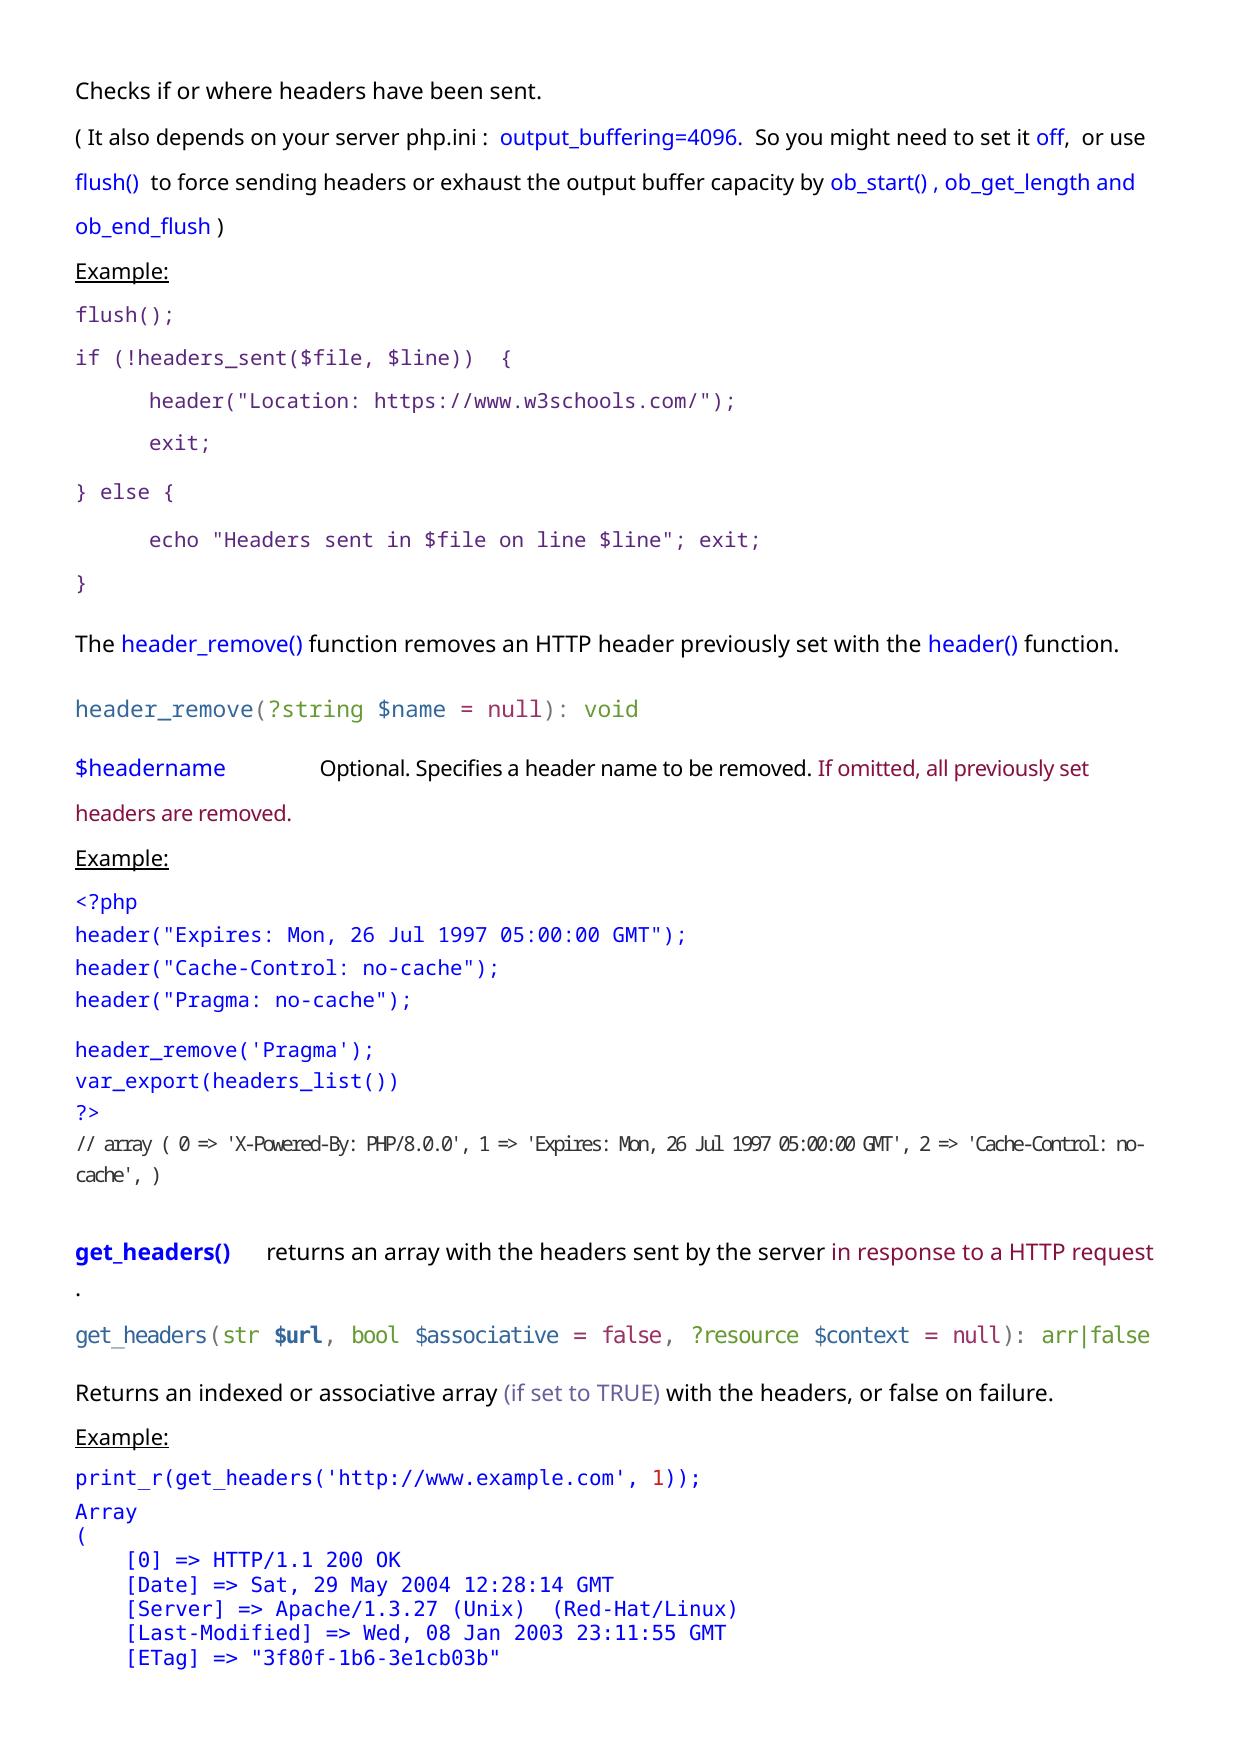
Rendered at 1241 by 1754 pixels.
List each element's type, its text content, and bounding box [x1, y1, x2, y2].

text ( [75, 1524, 1166, 1548]
text ( It also depends on your server php.ini : output_buffering=4096. So you might need to set it off, or use flush() to force sending headers or exhaust the output buffer capacity by ob_start() , ob_get_length and ob_end_flush ) [75, 122, 1166, 241]
text Returns an indexed or associative array (if set to TRUE) with the headers, or false on failure. [75, 1377, 1166, 1408]
text Example: [75, 1421, 1166, 1451]
text [0] => HTTP/1.1 200 OK [75, 1548, 1166, 1573]
text [Date] => Sat, 29 May 2004 12:28:14 GMT [75, 1573, 1166, 1597]
text <?php header("Expires: Mon, 26 Jul 1997 05:00:00 GMT"); header("Cache-Control: no-cache"); header("Pragma: no-cache"); [75, 887, 1166, 1014]
text // array ( 0 => 'X-Powered-By: PHP/8.0.0', 1 => 'Expires: Mon, 26 Jul 1997 05:00:00 GMT', 2 => 'Cache-Control: no-cache', ) [75, 1126, 1166, 1189]
text get_headers(str $url, bool $associative = false, ?resource $context = null): arr|false [75, 1322, 1166, 1349]
text $headername Optional. Specifies a header name to be removed. If omitted, all previously set headers are removed. [75, 752, 1166, 828]
text echo "Headers sent in $file on line $line"; exit; [75, 526, 1166, 554]
text } [75, 568, 1166, 597]
text header_remove(?string $name = null): void [75, 693, 1166, 724]
text [Server] => Apache/1.3.27 (Unix) (Red-Hat/Linux) [75, 1597, 1166, 1621]
text Example: [75, 256, 1166, 286]
text [ETag] => "3f80f-1b6-3e1cb03b" [75, 1646, 1166, 1670]
text flush(); [75, 301, 1166, 329]
text Example: [75, 843, 1166, 872]
text if (!headers_sent($file, $line)) { header("Location: https://www.w3schools.com/"); exit; [75, 343, 1166, 457]
text } else { [75, 477, 1166, 505]
text var_export(headers_list()) ?> [75, 1064, 1166, 1126]
text header_remove('Pragma'); [75, 1032, 1166, 1064]
text [Last-Modified] => Wed, 08 Jan 2003 23:11:55 GMT [75, 1621, 1166, 1646]
text Checks if or where headers have been sent. [75, 75, 1166, 106]
text Array [75, 1500, 1166, 1524]
text The header_remove() function removes an HTTP header previously set with the header() function. [75, 628, 1166, 660]
text get_headers() returns an array with the headers sent by the server in response to a HTTP request . [75, 1236, 1166, 1303]
text print_r(get_headers('http://www.example.com', 1)); [75, 1466, 1166, 1490]
